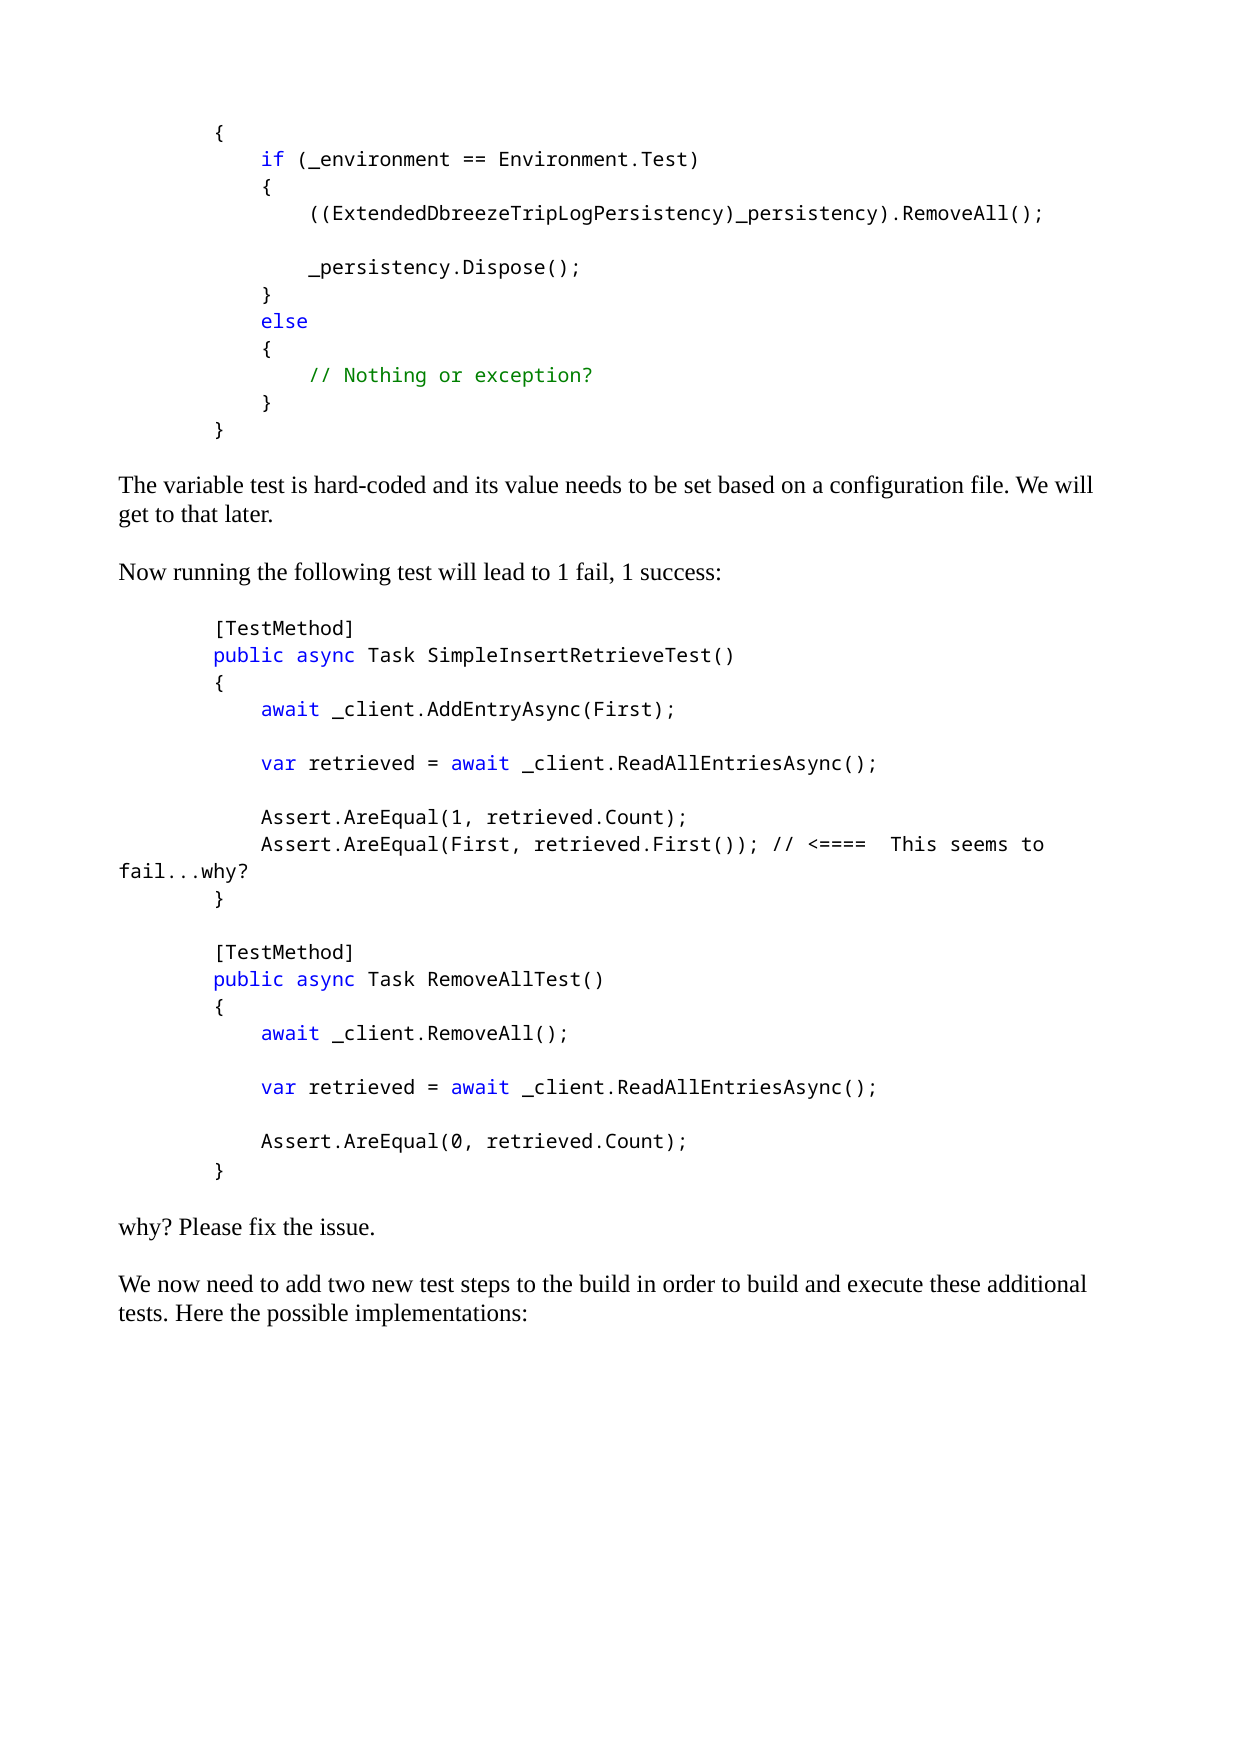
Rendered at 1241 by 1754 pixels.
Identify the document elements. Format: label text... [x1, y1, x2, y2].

text if (_environment == Environment.Test) [118, 145, 1122, 172]
text } [118, 415, 1122, 442]
text ((ExtendedDbreezeTripLogPersistency)_persistency).RemoveAll(); [118, 199, 1122, 226]
text else [118, 307, 1122, 334]
text public async Task SimpleInsertRetrieveTest() [118, 641, 1122, 668]
text { [118, 118, 1122, 145]
text } [118, 884, 1122, 911]
text { [118, 172, 1122, 199]
text _persistency.Dispose(); [118, 253, 1122, 280]
text Assert.AreEqual(First, retrieved.First()); // <==== This seems to fail...why? [118, 830, 1122, 884]
text var retrieved = await _client.ReadAllEntriesAsync(); [118, 1073, 1122, 1100]
text await _client.RemoveAll(); [118, 1019, 1122, 1046]
text Now running the following test will lead to 1 fail, 1 success: [118, 557, 1122, 586]
text await _client.AddEntryAsync(First); [118, 695, 1122, 722]
text { [118, 992, 1122, 1019]
text } [118, 280, 1122, 307]
text Assert.AreEqual(1, retrieved.Count); [118, 803, 1122, 830]
text var retrieved = await _client.ReadAllEntriesAsync(); [118, 749, 1122, 776]
text { [118, 668, 1122, 695]
text } [118, 388, 1122, 415]
text We now need to add two new test steps to the build in order to build and execute these additional tests. Here the possible implementations: [118, 1269, 1122, 1327]
text [TestMethod] [118, 614, 1122, 641]
text why? Please fix the issue. [118, 1212, 1122, 1241]
text { [118, 334, 1122, 361]
text public async Task RemoveAllTest() [118, 965, 1122, 992]
text The variable test is hard-coded and its value needs to be set based on a configuration file. We will get to that later. [118, 471, 1122, 528]
text [TestMethod] [118, 938, 1122, 965]
text } [118, 1154, 1122, 1183]
text Assert.AreEqual(0, retrieved.Count); [118, 1127, 1122, 1154]
text // Nothing or exception? [118, 361, 1122, 388]
